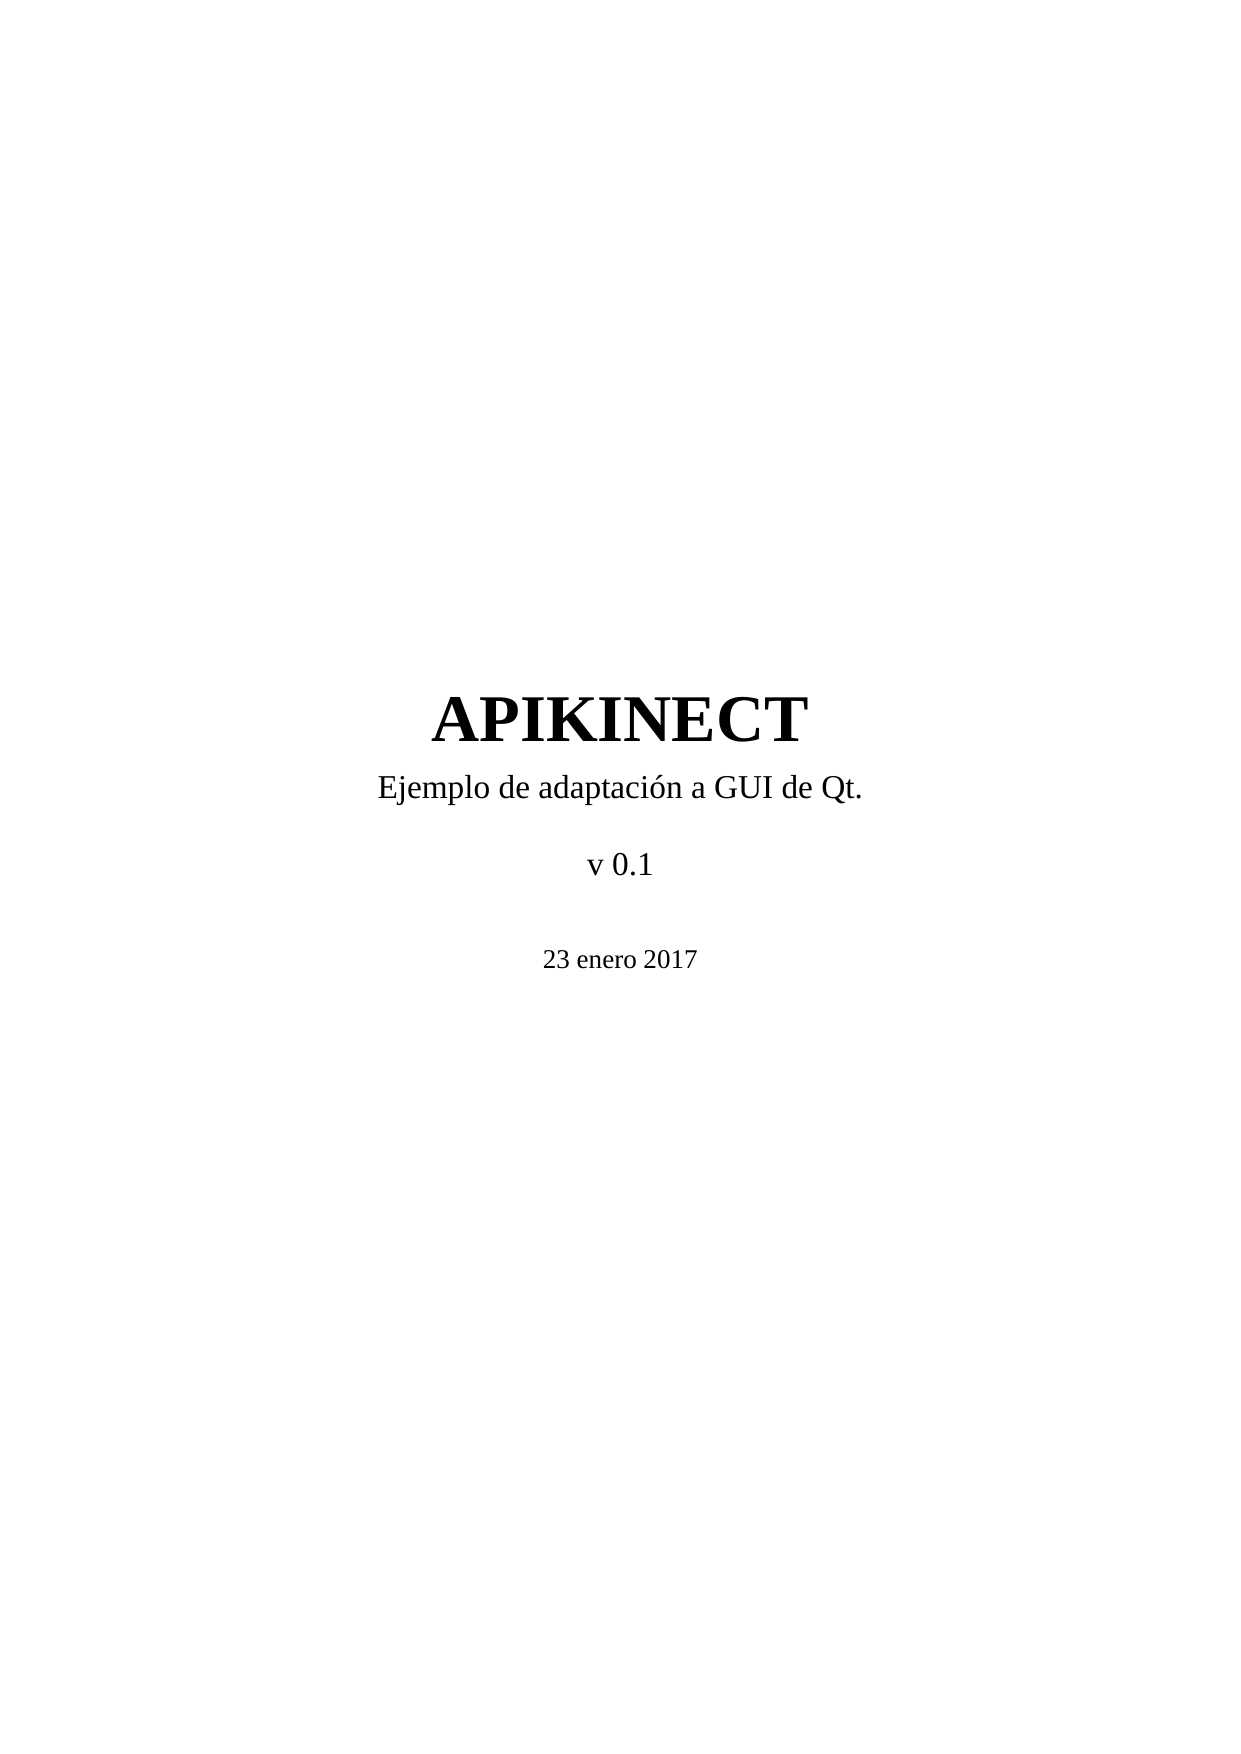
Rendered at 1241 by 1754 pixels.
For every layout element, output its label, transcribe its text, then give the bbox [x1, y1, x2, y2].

text v 0.1 [118, 844, 1122, 883]
text 23 enero 2017 [118, 943, 1122, 974]
text APIKINECT [118, 679, 1122, 756]
text Ejemplo de adaptación a GUI de Qt. [118, 768, 1122, 806]
